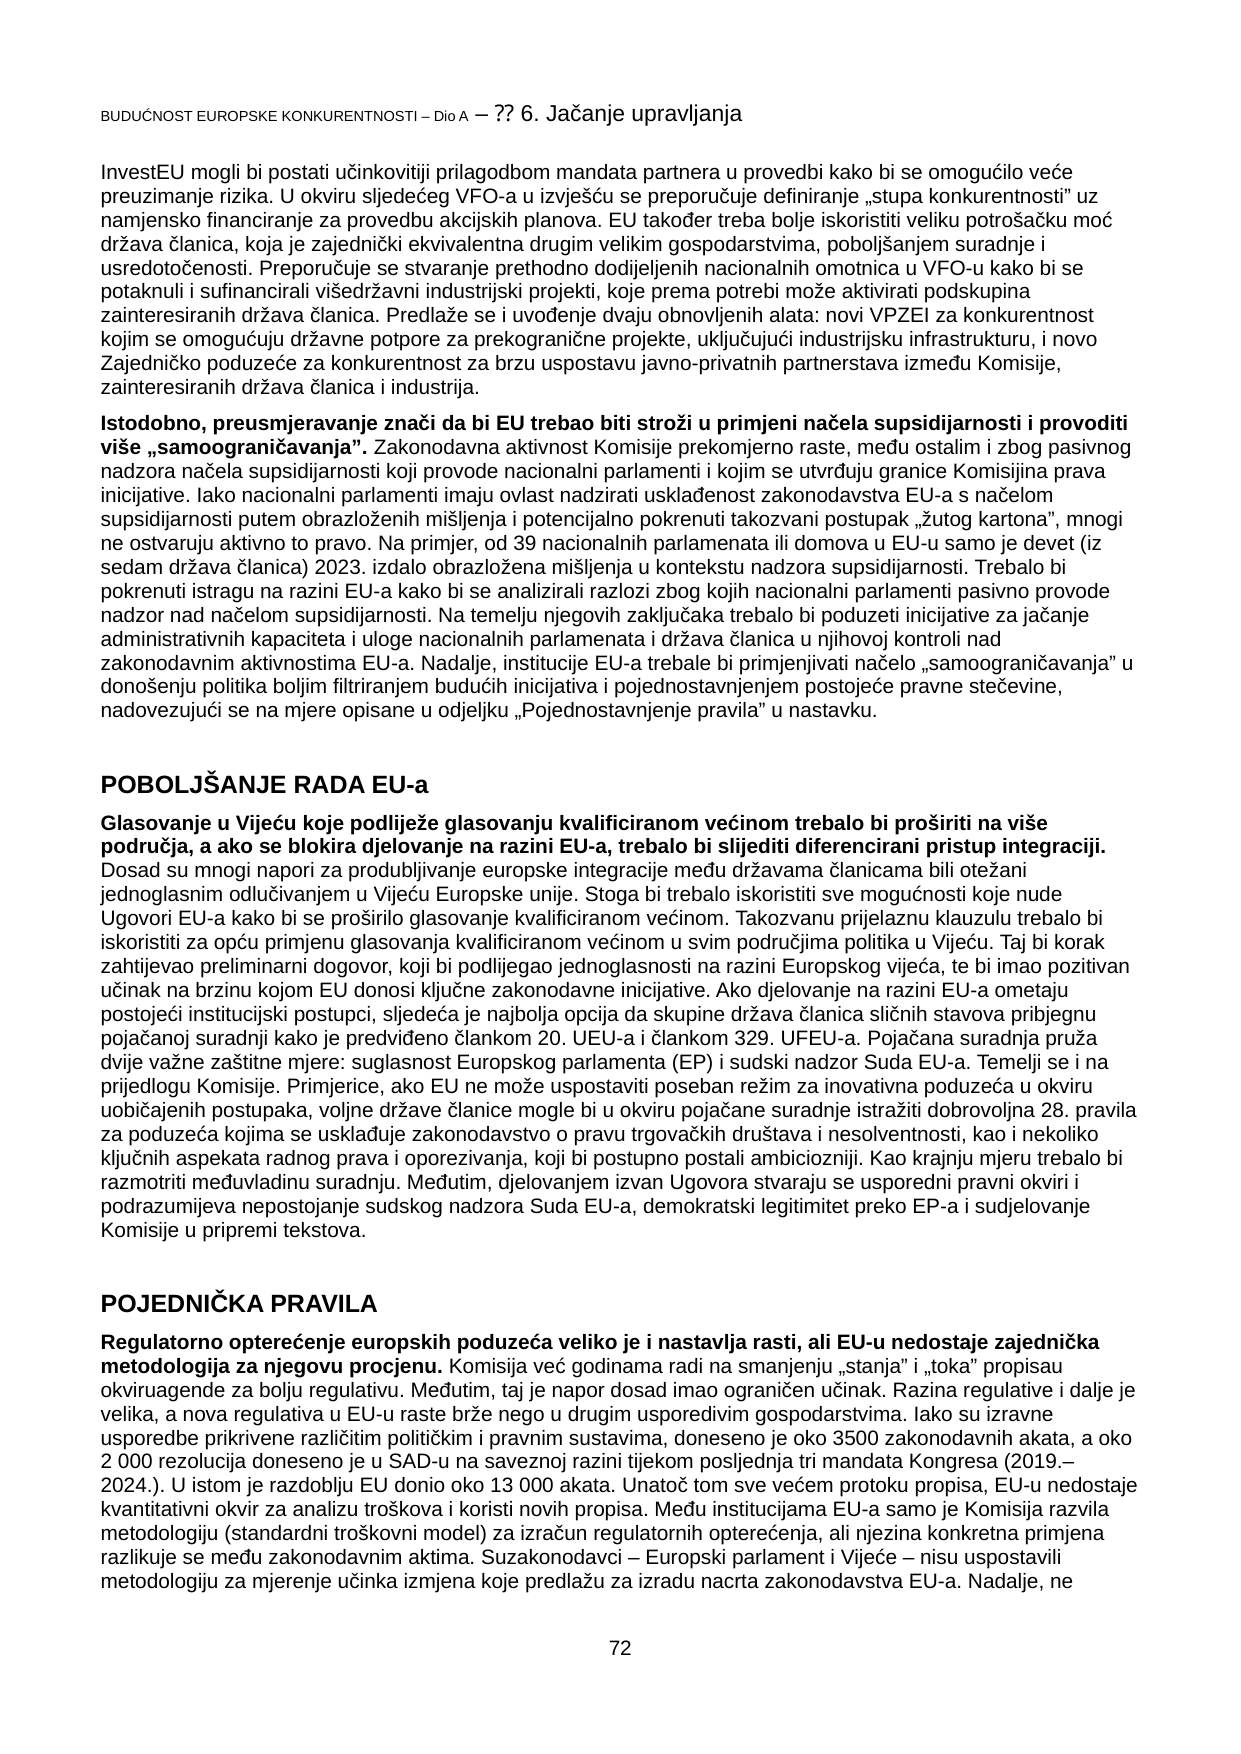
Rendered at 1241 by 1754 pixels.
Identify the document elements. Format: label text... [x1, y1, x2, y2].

text Regulatorno opterećenje europskih poduzeća veliko je i nastavlja rasti, ali EU-u nedostaje zajednička metodologija za njegovu procjenu. Komisija već godinama radi na smanjenju „stanja” i „toka” propisau okviruagende za bolju regulativu. Međutim, taj je napor dosad imao ograničen učinak. Razina regulative i dalje je velika, a nova regulativa u EU-u raste brže nego u drugim usporedivim gospodarstvima. Iako su izravne usporedbe prikrivene različitim političkim i pravnim sustavima, doneseno je oko 3500 zakonodavnih akata, a oko 2 000 rezolucija doneseno je u SAD-u na saveznoj razini tijekom posljednja tri mandata Kongresa (2019.–2024.). U istom je razdoblju EU donio oko 13 000 akata. Unatoč tom sve većem protoku propisa, EU-u nedostaje kvantitativni okvir za analizu troškova i koristi novih propisa. Među institucijama EU-a samo je Komisija razvila metodologiju (standardni troškovni model) za izračun regulatornih opterećenja, ali njezina konkretna primjena razlikuje se među zakonodavnim aktima. Suzakonodavci – Europski parlament i Vijeće – nisu uspostavili metodologiju za mjerenje učinka izmjena koje predlažu za izradu nacrta zakonodavstva EU-a. Nadalje, ne [100, 1329, 1140, 1593]
text POJEDNIČKA PRAVILA [100, 1289, 1140, 1318]
text POBOLJŠANJE RADA EU-a [100, 770, 1140, 798]
text Glasovanje u Vijeću koje podliježe glasovanju kvalificiranom većinom trebalo bi proširiti na više područja, a ako se blokira djelovanje na razini EU-a, trebalo bi slijediti diferencirani pristup integraciji. Dosad su mnogi napori za produbljivanje europske integracije među državama članicama bili otežani jednoglasnim odlučivanjem u Vijeću Europske unije. Stoga bi trebalo iskoristiti sve mogućnosti koje nude Ugovori EU-a kako bi se proširilo glasovanje kvalificiranom većinom. Takozvanu prijelaznu klauzulu trebalo bi iskoristiti za opću primjenu glasovanja kvalificiranom većinom u svim područjima politika u Vijeću. Taj bi korak zahtijevao preliminarni dogovor, koji bi podlijegao jednoglasnosti na razini Europskog vijeća, te bi imao pozitivan učinak na brzinu kojom EU donosi ključne zakonodavne inicijative. Ako djelovanje na razini EU-a ometaju postojeći institucijski postupci, sljedeća je najbolja opcija da skupine država članica sličnih stavova pribjegnu pojačanoj suradnji kako je predviđeno člankom 20. UEU-a i člankom 329. UFEU-a. Pojačana suradnja pruža dvije važne zaštitne mjere: suglasnost Europskog parlamenta (EP) i sudski nadzor Suda EU-a. Temelji se i na prijedlogu Komisije. Primjerice, ako EU ne može uspostaviti poseban režim za inovativna poduzeća u okviru uobičajenih postupaka, voljne države članice mogle bi u okviru pojačane suradnje istražiti dobrovoljna 28. pravila za poduzeća kojima se usklađuje zakonodavstvo o pravu trgovačkih društava i nesolventnosti, kao i nekoliko ključnih aspekata radnog prava i oporezivanja, koji bi postupno postali ambiciozniji. Kao krajnju mjeru trebalo bi razmotriti međuvladinu suradnju. Međutim, djelovanjem izvan Ugovora stvaraju se usporedni pravni okviri i podrazumijeva nepostojanje sudskog nadzora Suda EU-a, demokratski legitimitet preko EP-a i sudjelovanje Komisije u pripremi tekstova. [100, 810, 1140, 1242]
text Istodobno, preusmjeravanje znači da bi EU trebao biti stroži u primjeni načela supsidijarnosti i provoditi više „samoograničavanja”. Zakonodavna aktivnost Komisije prekomjerno raste, među ostalim i zbog pasivnog nadzora načela supsidijarnosti koji provode nacionalni parlamenti i kojim se utvrđuju granice Komisijina prava inicijative. Iako nacionalni parlamenti imaju ovlast nadzirati usklađenost zakonodavstva EU-a s načelom supsidijarnosti putem obrazloženih mišljenja i potencijalno pokrenuti takozvani postupak „žutog kartona”, mnogi ne ostvaruju aktivno to pravo. Na primjer, od 39 nacionalnih parlamenata ili domova u EU-u samo je devet (iz sedam država članica) 2023. izdalo obrazložena mišljenja u kontekstu nadzora supsidijarnosti. Trebalo bi pokrenuti istragu na razini EU-a kako bi se analizirali razlozi zbog kojih nacionalni parlamenti pasivno provode nadzor nad načelom supsidijarnosti. Na temelju njegovih zaključaka trebalo bi poduzeti inicijative za jačanje administrativnih kapaciteta i uloge nacionalnih parlamenata i država članica u njihovoj kontroli nad zakonodavnim aktivnostima EU-a. Nadalje, institucije EU-a trebale bi primjenjivati načelo „samoograničavanja” u donošenju politika boljim filtriranjem budućih inicijativa i pojednostavnjenjem postojeće pravne stečevine, nadovezujući se na mjere opisane u odjeljku „Pojednostavnjenje pravila” u nastavku. [100, 411, 1140, 722]
text InvestEU mogli bi postati učinkovitiji prilagodbom mandata partnera u provedbi kako bi se omogućilo veće preuzimanje rizika. U okviru sljedećeg VFO-a u izvješću se preporučuje definiranje „stupa konkurentnosti” uz namjensko financiranje za provedbu akcijskih planova. EU također treba bolje iskoristiti veliku potrošačku moć država članica, koja je zajednički ekvivalentna drugim velikim gospodarstvima, poboljšanjem suradnje i usredotočenosti. Preporučuje se stvaranje prethodno dodijeljenih nacionalnih omotnica u VFO-u kako bi se potaknuli i sufinancirali višedržavni industrijski projekti, koje prema potrebi može aktivirati podskupina zainteresiranih država članica. Predlaže se i uvođenje dvaju obnovljenih alata: novi VPZEI za konkurentnost kojim se omogućuju državne potpore za prekogranične projekte, uključujući industrijsku infrastrukturu, i novo Zajedničko poduzeće za konkurentnost za brzu uspostavu javno-privatnih partnerstava između Komisije, zainteresiranih država članica i industrija. [100, 159, 1140, 399]
